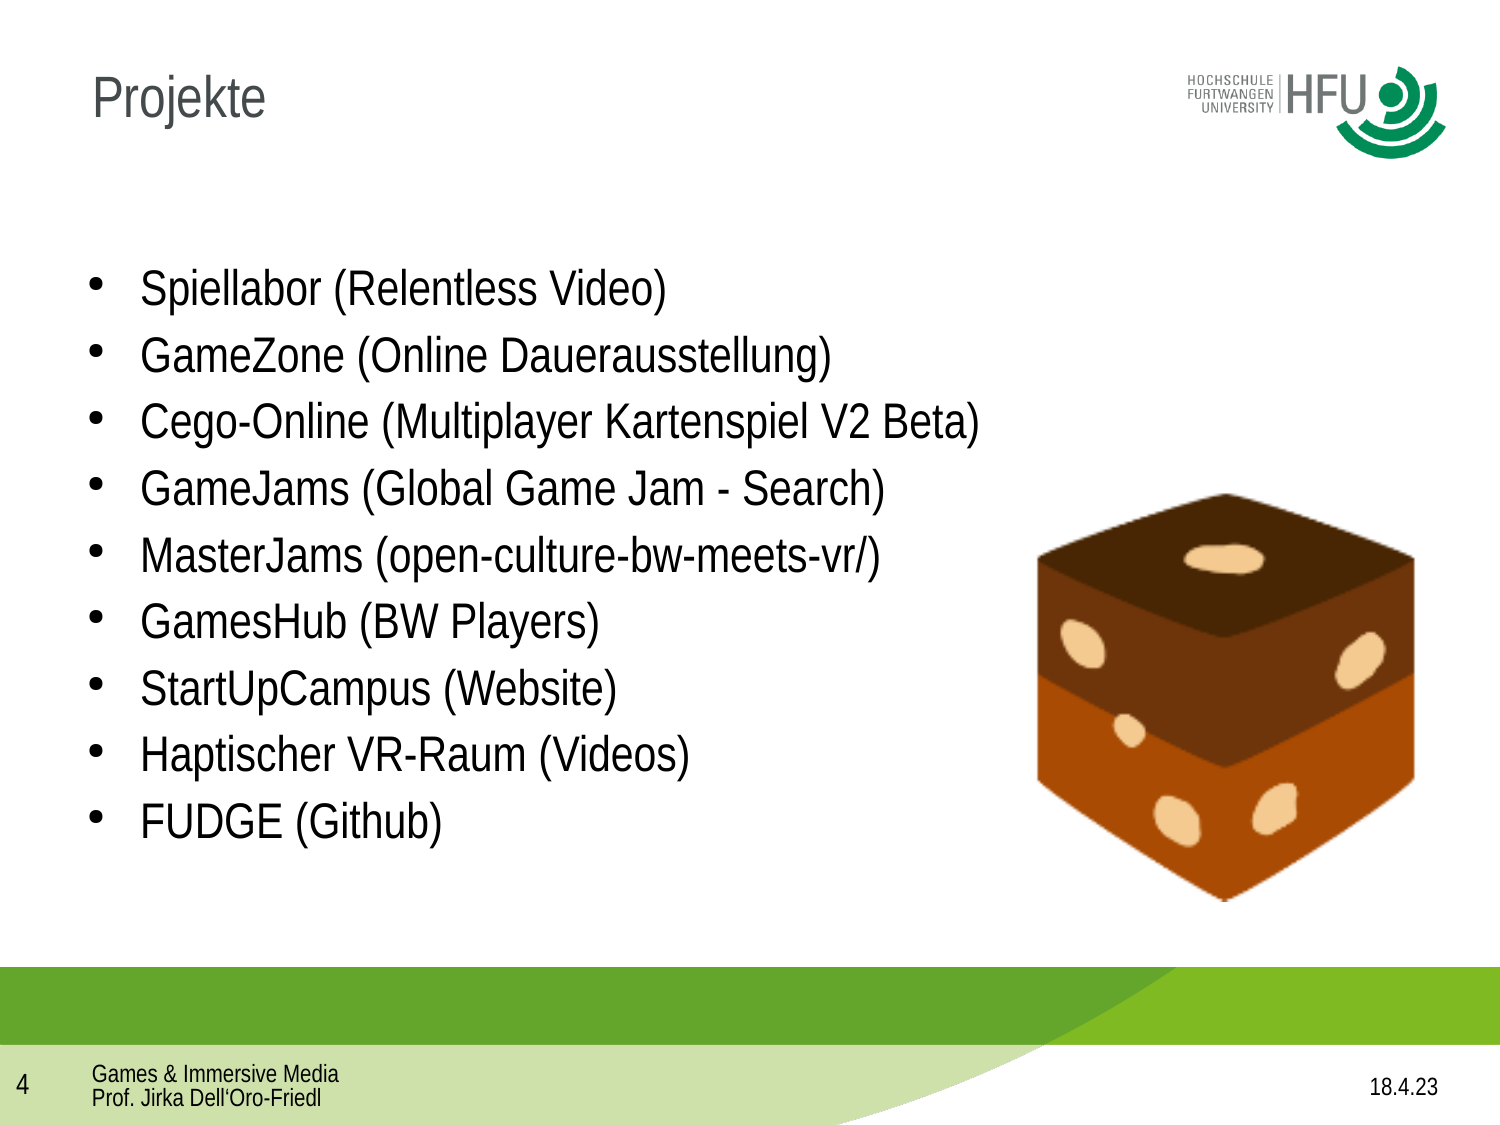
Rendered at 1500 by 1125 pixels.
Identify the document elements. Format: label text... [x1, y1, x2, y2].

title Projekte [77, 64, 1353, 153]
picture [1166, 53, 1454, 164]
picture [1023, 492, 1433, 902]
picture [0, 967, 1500, 1125]
list Spiellabor (Relentless Video) GameZone (Online Dauerausstellung) Cego-Online (Multiplayer Kartenspiel V2 Beta) GameJams (Global Game Jam - Search) MasterJams (open-culture-bw-meets-vr/) GamesHub (BW Players) StartUpCampus (Website) Haptischer VR-Raum (Videos) FUDGE (Github) [54, 248, 1425, 919]
